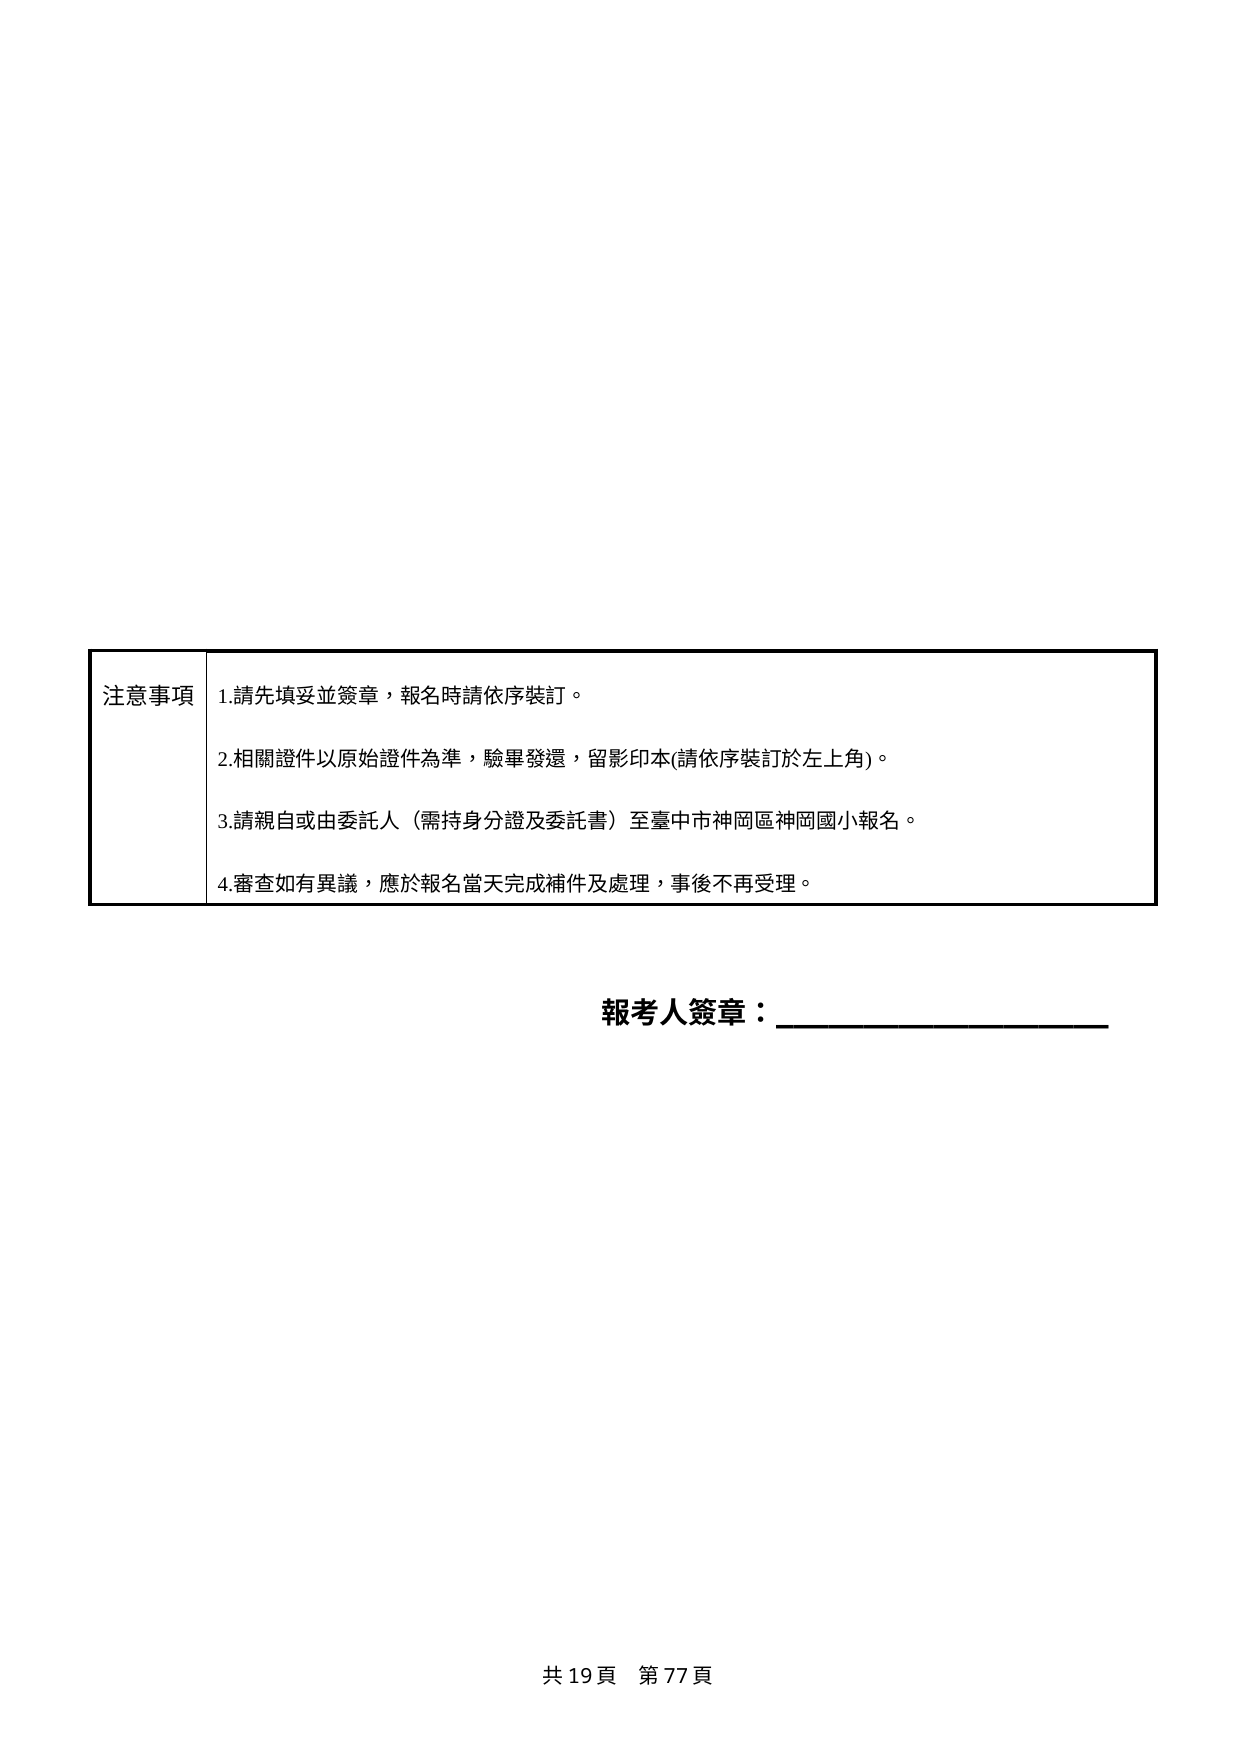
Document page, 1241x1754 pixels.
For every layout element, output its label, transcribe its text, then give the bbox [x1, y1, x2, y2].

table_cell [1158, 649, 1165, 903]
table_cell 注意事項 [92, 652, 206, 903]
table_cell 1.請先填妥並簽章，報名時請依序裝訂。 2.相關證件以原始證件為準，驗畢發還，留影印本(請依序裝訂於左上角)。 3.請親自或由委託人（需持身分證及委託書）至臺中市神岡區神岡國小報名。 4.審查如有異議，應於報名當天完成補件及處理，事後不再受理。 [207, 653, 1154, 903]
text 報考人簽章：___________________ [89, 969, 1108, 1031]
